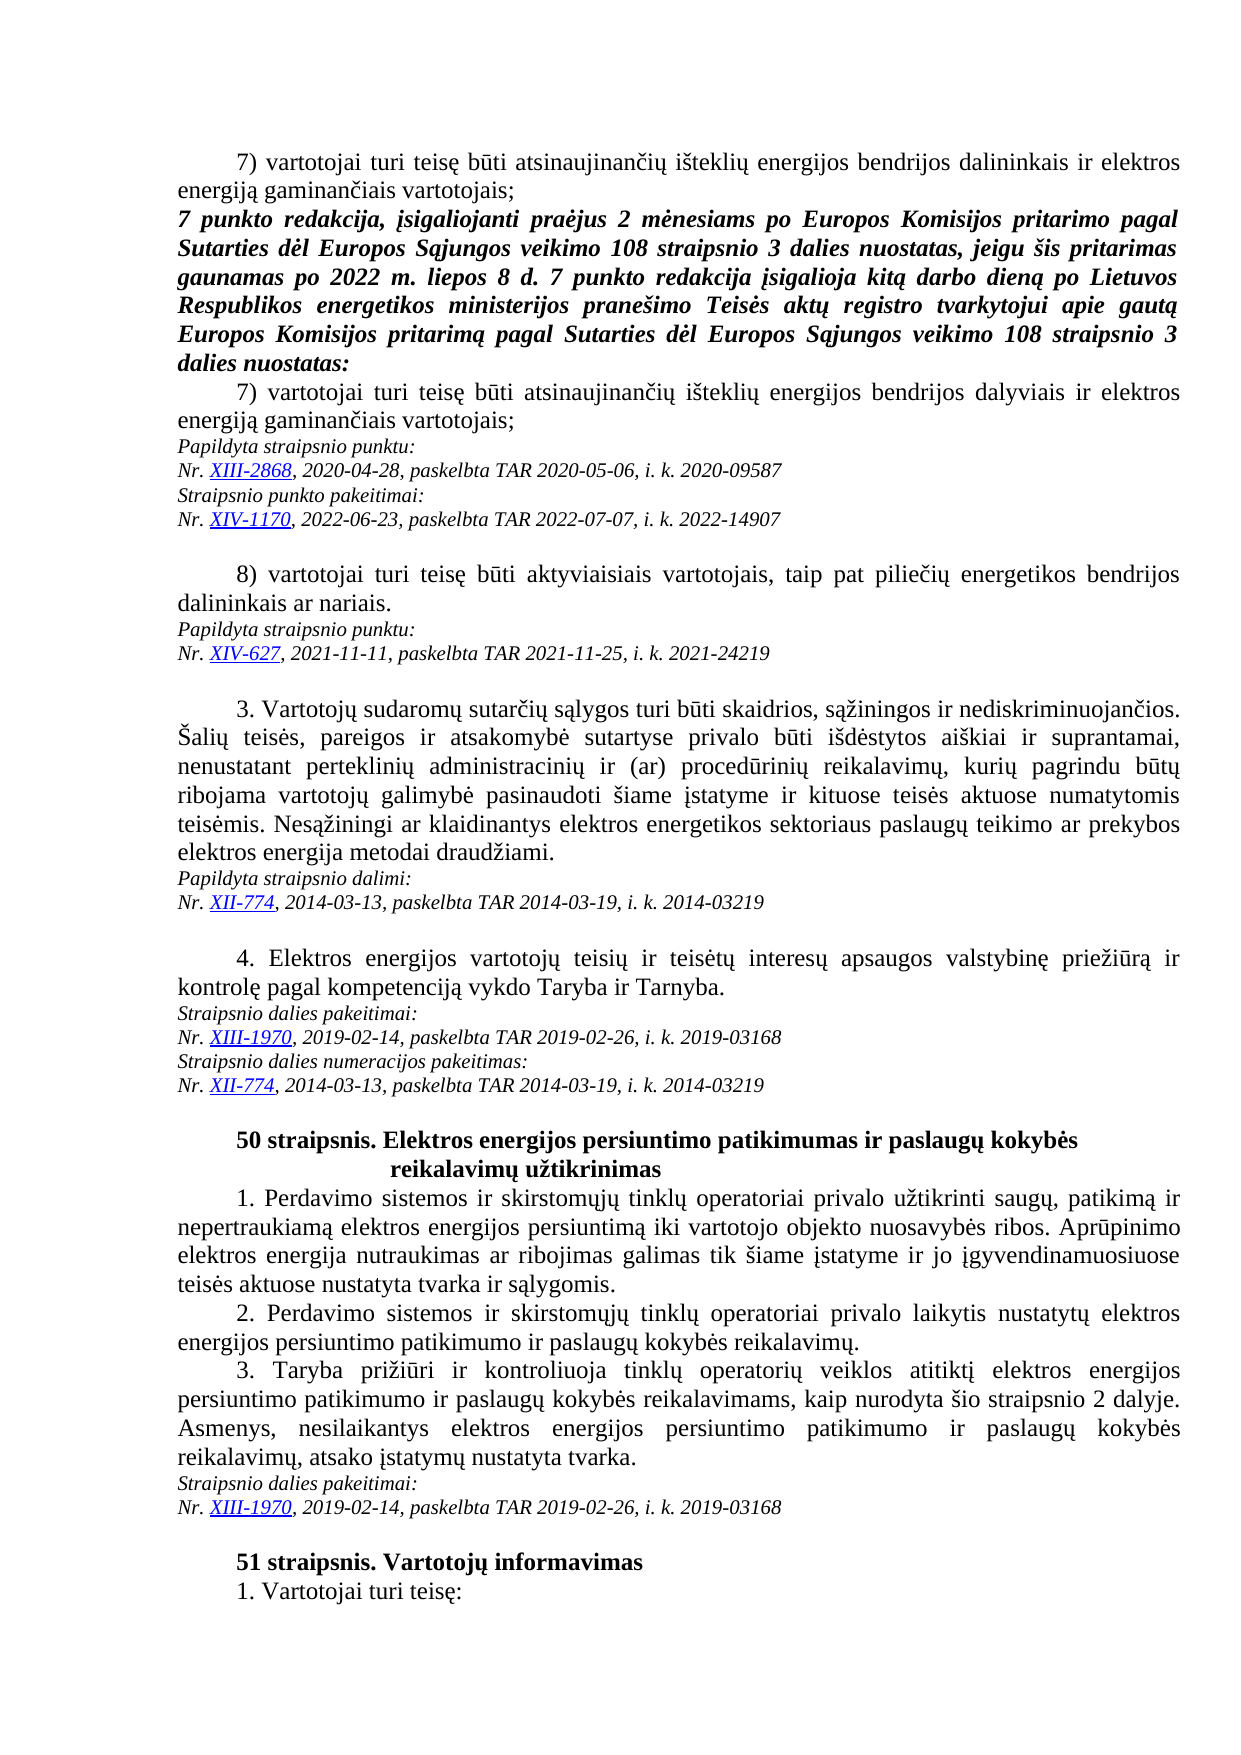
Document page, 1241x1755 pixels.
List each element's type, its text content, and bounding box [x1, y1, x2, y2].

text Nr. XII-774, 2014-03-13, paskelbta TAR 2014-03-19, i. k. 2014-03219 [177, 1073, 1181, 1097]
text 1. Perdavimo sistemos ir skirstomųjų tinklų operatoriai privalo užtikrinti saugų, patikimą ir nepertraukiamą elektros energijos persiuntimą iki vartotojo objekto nuosavybės ribos. Aprūpinimo elektros energija nutraukimas ar ribojimas galimas tik šiame įstatyme ir jo įgyvendinamuosiuose teisės aktuose nustatyta tvarka ir sąlygomis. [177, 1183, 1181, 1298]
text Straipsnio dalies pakeitimai: [177, 1001, 1181, 1025]
text 4. Elektros energijos vartotojų teisių ir teisėtų interesų apsaugos valstybinę priežiūrą ir kontrolę pagal kompetenciją vykdo Taryba ir Tarnyba. [177, 943, 1181, 1001]
text 50 straipsnis. Elektros energijos persiuntimo patikimumas ir paslaugų kokybės reikalavimų užtikrinimas [236, 1126, 1181, 1183]
text Straipsnio punkto pakeitimai: [177, 482, 1181, 507]
text Nr. XIV-1170, 2022-06-23, paskelbta TAR 2022-07-07, i. k. 2022-14907 [177, 507, 1181, 531]
text 8) vartotojai turi teisę būti aktyviaisiais vartotojais, taip pat piliečių energetikos bendrijos dalininkais ar nariais. [177, 559, 1181, 617]
text 3. Taryba prižiūri ir kontroliuoja tinklų operatorių veiklos atitiktį elektros energijos persiuntimo patikimumo ir paslaugų kokybės reikalavimams, kaip nurodyta šio straipsnio 2 dalyje. Asmenys, nesilaikantys elektros energijos persiuntimo patikimumo ir paslaugų kokybės reikalavimų, atsako įstatymų nustatyta tvarka. [177, 1356, 1181, 1471]
text Nr. XIII-1970, 2019-02-14, paskelbta TAR 2019-02-26, i. k. 2019-03168 [177, 1025, 1181, 1049]
text Nr. XIII-1970, 2019-02-14, paskelbta TAR 2019-02-26, i. k. 2019-03168 [177, 1495, 1181, 1519]
text Straipsnio dalies pakeitimai: [177, 1471, 1181, 1495]
text 1. Vartotojai turi teisę: [177, 1576, 1181, 1605]
text 2. Perdavimo sistemos ir skirstomųjų tinklų operatoriai privalo laikytis nustatytų elektros energijos persiuntimo patikimumo ir paslaugų kokybės reikalavimų. [177, 1298, 1181, 1356]
text Papildyta straipsnio punktu: [177, 617, 1181, 641]
text Papildyta straipsnio punktu: [177, 434, 1181, 458]
text Straipsnio dalies numeracijos pakeitimas: [177, 1049, 1181, 1073]
text 7) vartotojai turi teisę būti atsinaujinančių išteklių energijos bendrijos dalininkais ir elektros energiją gaminančiais vartotojais; [177, 147, 1181, 204]
text 7 punkto redakcija, įsigaliojanti praėjus 2 mėnesiams po Europos Komisijos pritarimo pagal Sutarties dėl Europos Sąjungos veikimo 108 straipsnio 3 dalies nuostatas, jeigu šis pritarimas gaunamas po 2022 m. liepos 8 d. 7 punkto redakcija įsigalioja kitą darbo dieną po Lietuvos Respublikos energetikos ministerijos pranešimo Teisės aktų registro tvarkytojui apie gautą Europos Komisijos pritarimą pagal Sutarties dėl Europos Sąjungos veikimo 108 straipsnio 3 dalies nuostatas: [177, 204, 1181, 377]
text Papildyta straipsnio dalimi: [177, 866, 1181, 890]
text 3. Vartotojų sudaromų sutarčių sąlygos turi būti skaidrios, sąžiningos ir nediskriminuojančios. Šalių teisės, pareigos ir atsakomybė sutartyse privalo būti išdėstytos aiškiai ir suprantamai, nenustatant perteklinių administracinių ir (ar) procedūrinių reikalavimų, kurių pagrindu būtų ribojama vartotojų galimybė pasinaudoti šiame įstatyme ir kituose teisės aktuose numatytomis teisėmis. Nesąžiningi ar klaidinantys elektros energetikos sektoriaus paslaugų teikimo ar prekybos elektros energija metodai draudžiami. [177, 694, 1181, 866]
text Nr. XIV-627, 2021-11-11, paskelbta TAR 2021-11-25, i. k. 2021-24219 [177, 641, 1181, 665]
text Nr. XIII-2868, 2020-04-28, paskelbta TAR 2020-05-06, i. k. 2020-09587 [177, 458, 1181, 482]
text Nr. XII-774, 2014-03-13, paskelbta TAR 2014-03-19, i. k. 2014-03219 [177, 890, 1181, 914]
text 51 straipsnis. Vartotojų informavimas [177, 1547, 1181, 1576]
text 7) vartotojai turi teisę būti atsinaujinančių išteklių energijos bendrijos dalyviais ir elektros energiją gaminančiais vartotojais; [177, 377, 1181, 434]
